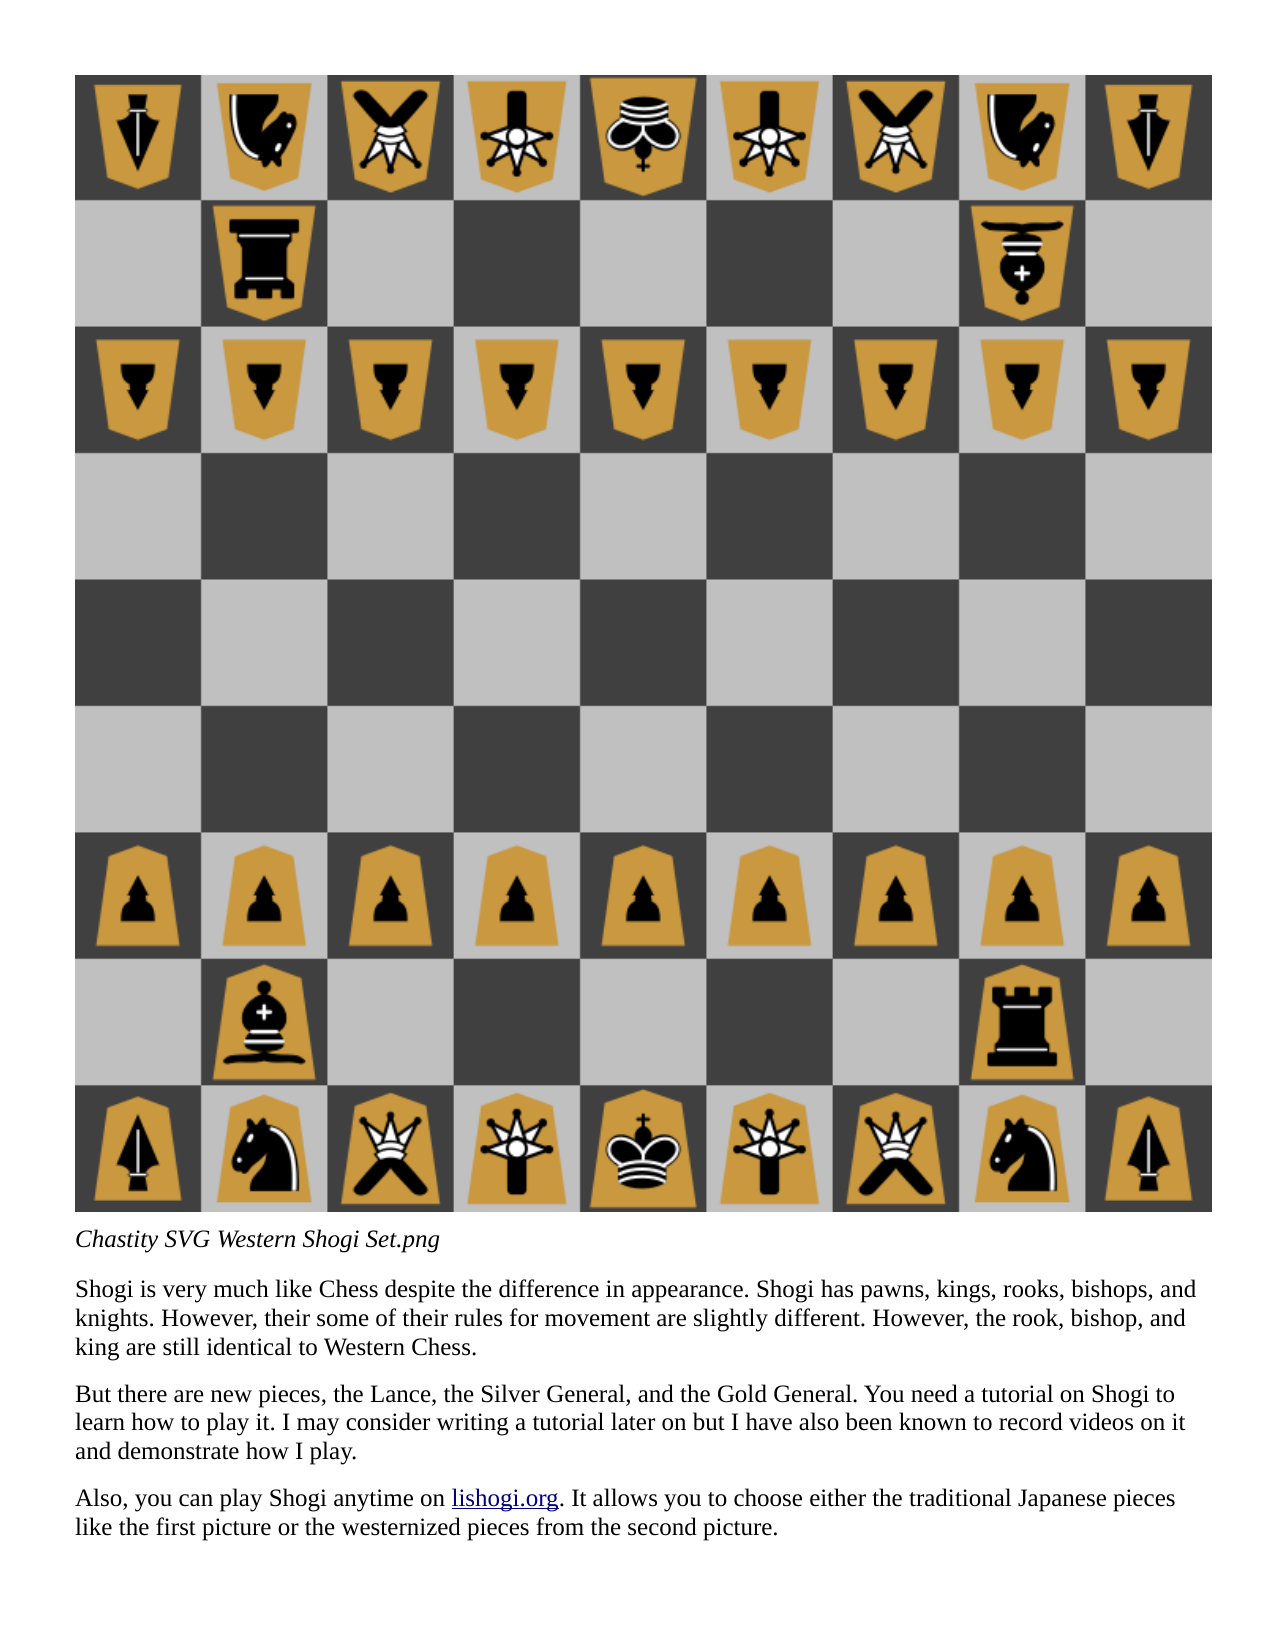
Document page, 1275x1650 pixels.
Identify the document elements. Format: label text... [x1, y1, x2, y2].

text Shogi is very much like Chess despite the difference in appearance. Shogi has pawns, kings, rooks, bishops, and knights. However, their some of their rules for movement are slightly different. However, the rook, bishop, and king are still identical to Western Chess. [75, 1274, 1200, 1361]
text Also, you can play Shogi anytime on lishogi.org. It allows you to choose either the traditional Japanese pieces like the first picture or the westernized pieces from the second picture. [75, 1483, 1200, 1540]
text Chastity SVG Western Shogi Set.png [75, 1224, 1200, 1253]
text But there are new pieces, the Lance, the Silver General, and the Gold General. You need a tutorial on Shogi to learn how to play it. I may consider writing a tutorial later on but I have also been known to record videos on it and demonstrate how I play. [75, 1379, 1200, 1465]
picture [75, 75, 1212, 1212]
